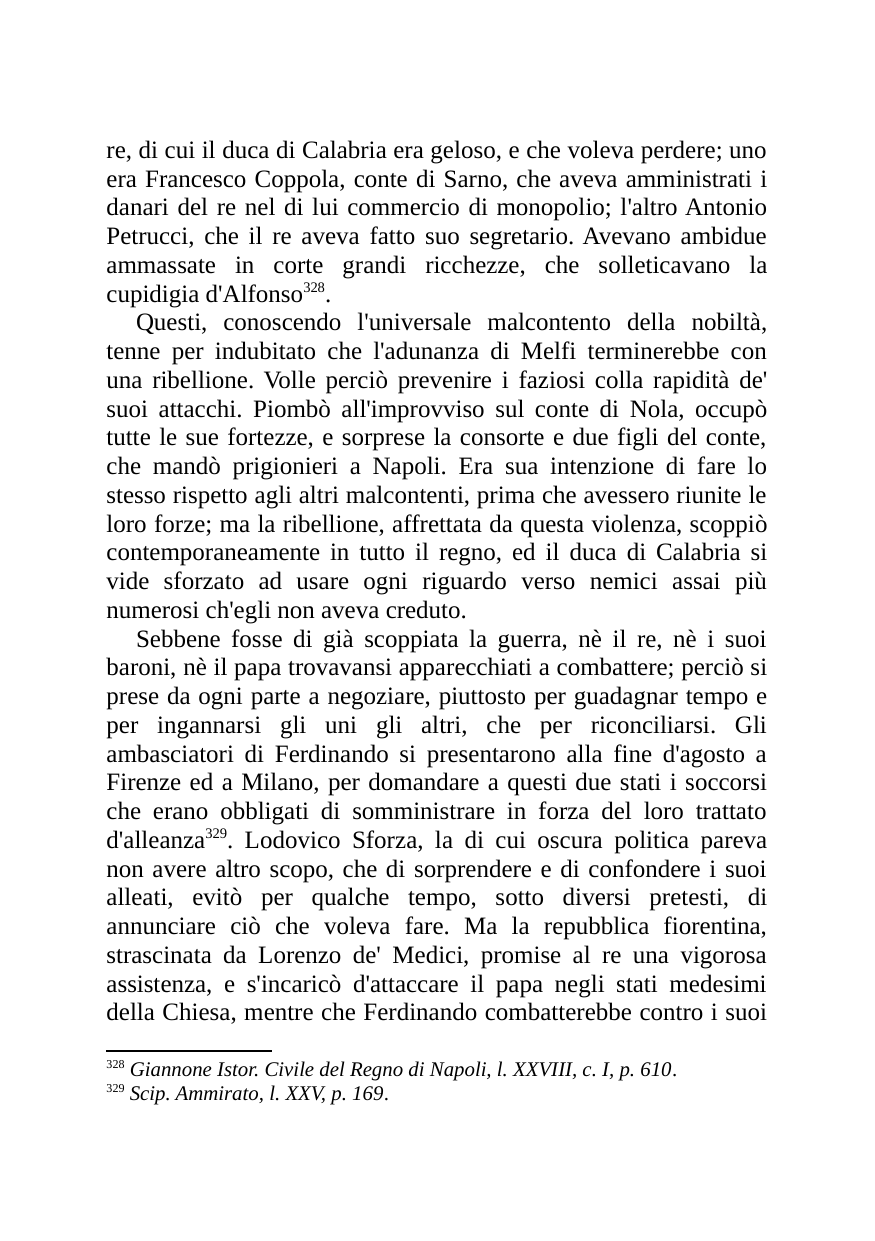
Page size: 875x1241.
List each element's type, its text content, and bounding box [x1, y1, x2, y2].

text Sebbene fosse di già scoppiata la guerra, nè il re, nè i suoi baroni, nè il papa trovavansi apparecchiati a combattere; perciò si prese da ogni parte a negoziare, piuttosto per guadagnar tempo e per ingannarsi gli uni gli altri, che per riconciliarsi. Gli ambasciatori di Ferdinando si presentarono alla fine d'agosto a Firenze ed a Milano, per domandare a questi due stati i soccorsi che erano obbligati di somministrare in forza del loro trattato d'alleanza. Lodovico Sforza, la di cui oscura politica pareva non avere altro scopo, che di sorprendere e di confondere i suoi alleati, evitò per qualche tempo, sotto diversi pretesti, di annunciare ciò che voleva fare. Ma la repubblica fiorentina, strascinata da Lorenzo de' Medici, promise al re una vigorosa assistenza, e s'incaricò d'attaccare il papa negli stati medesimi della Chiesa, mentre che Ferdinando combatterebbe contro i suoi [106, 624, 768, 1026]
text Giannone Istor. Civile del Regno di Napoli, l. XXVIII, c. I, p. 610. [106, 1057, 768, 1081]
text Scip. Ammirato, l. XXV, p. 169. [106, 1081, 768, 1105]
text Questi, conoscendo l'universale malcontento della nobiltà, tenne per indubitato che l'adunanza di Melfi terminerebbe con una ribellione. Volle perciò prevenire i faziosi colla rapidità de' suoi attacchi. Piombò all'improvviso sul conte di Nola, occupò tutte le sue fortezze, e sorprese la consorte e due figli del conte, che mandò prigionieri a Napoli. Era sua intenzione di fare lo stesso rispetto agli altri malcontenti, prima che avessero riunite le loro forze; ma la ribellione, affrettata da questa violenza, scoppiò contemporaneamente in tutto il regno, ed il duca di Calabria si vide sforzato ad usare ogni riguardo verso nemici assai più numerosi ch'egli non aveva creduto. [106, 307, 768, 624]
text re, di cui il duca di Calabria era geloso, e che voleva perdere; uno era Francesco Coppola, conte di Sarno, che aveva amministrati i danari del re nel di lui commercio di monopolio; l'altro Antonio Petrucci, che il re aveva fatto suo segretario. Avevano ambidue ammassate in corte grandi ricchezze, che solleticavano la cupidigia d'Alfonso. [106, 135, 768, 307]
